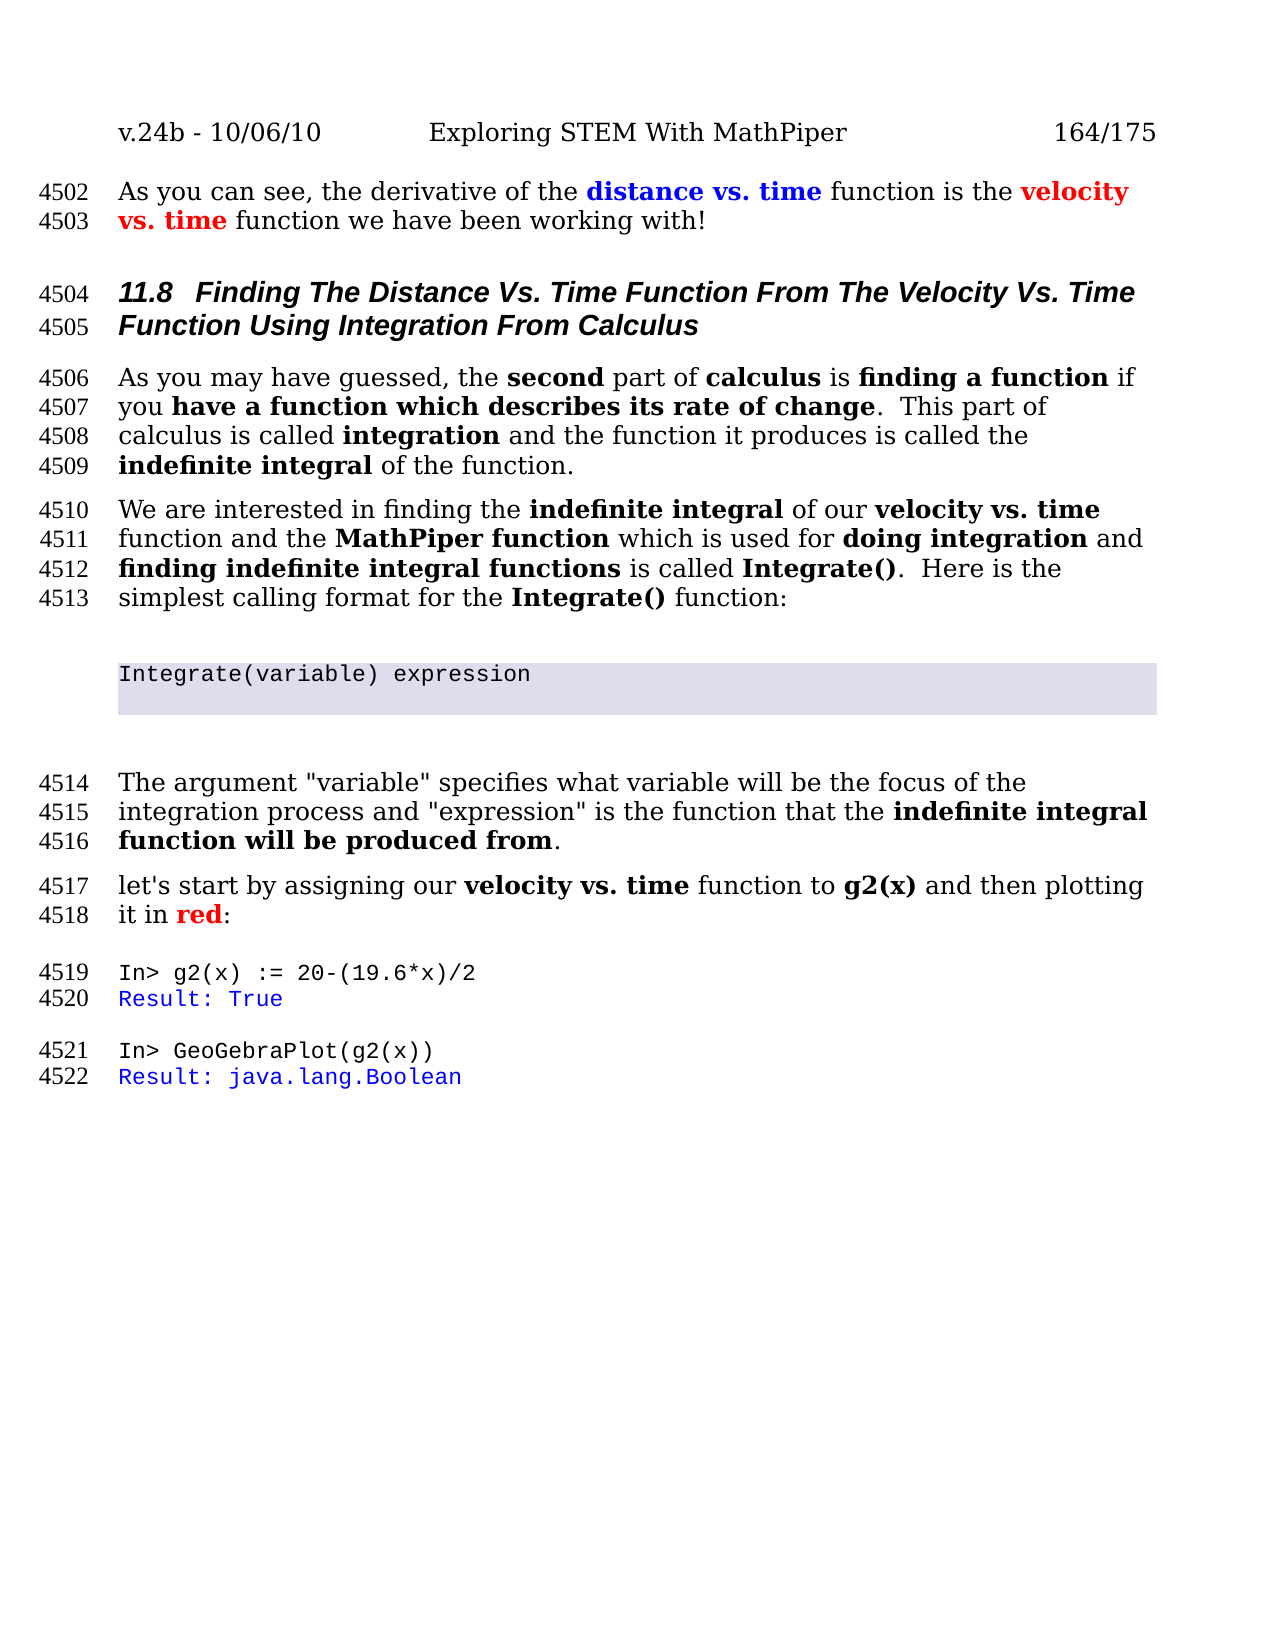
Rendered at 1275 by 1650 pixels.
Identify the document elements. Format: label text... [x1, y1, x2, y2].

text We are interested in finding the indefinite integral of our velocity vs. time function and the MathPiper function which is used for doing integration and finding indefinite integral functions is called Integrate(). Here is the simplest calling format for the Integrate() function: [118, 495, 1157, 613]
text As you may have guessed, the second part of calculus is finding a function if you have a function which describes its rate of change. This part of calculus is called integration and the function it produces is called the indefinite integral of the function. [118, 363, 1157, 480]
text The argument "variable" specifies what variable will be the focus of the integration process and "expression" is the function that the indefinite integral function will be produced from. [118, 768, 1157, 856]
text let's start by assigning our velocity vs. time function to g2(x) and then plotting it in red: [118, 871, 1157, 929]
text As you can see, the derivative of the distance vs. time function is the velocity vs. time function we have been working with! [118, 177, 1157, 236]
text Result: java.lang.Boolean [118, 1065, 1157, 1091]
subtitle Finding The Distance Vs. Time Function From The Velocity Vs. Time Function Using Integration From Calculus [118, 274, 1157, 342]
text Result: True [118, 987, 1157, 1013]
table_header Integrate(variable) expression [118, 663, 1157, 715]
text In> g2(x) := 20-(19.6*x)/2 [118, 961, 1157, 987]
text In> GeoGebraPlot(g2(x)) [118, 1039, 1157, 1065]
